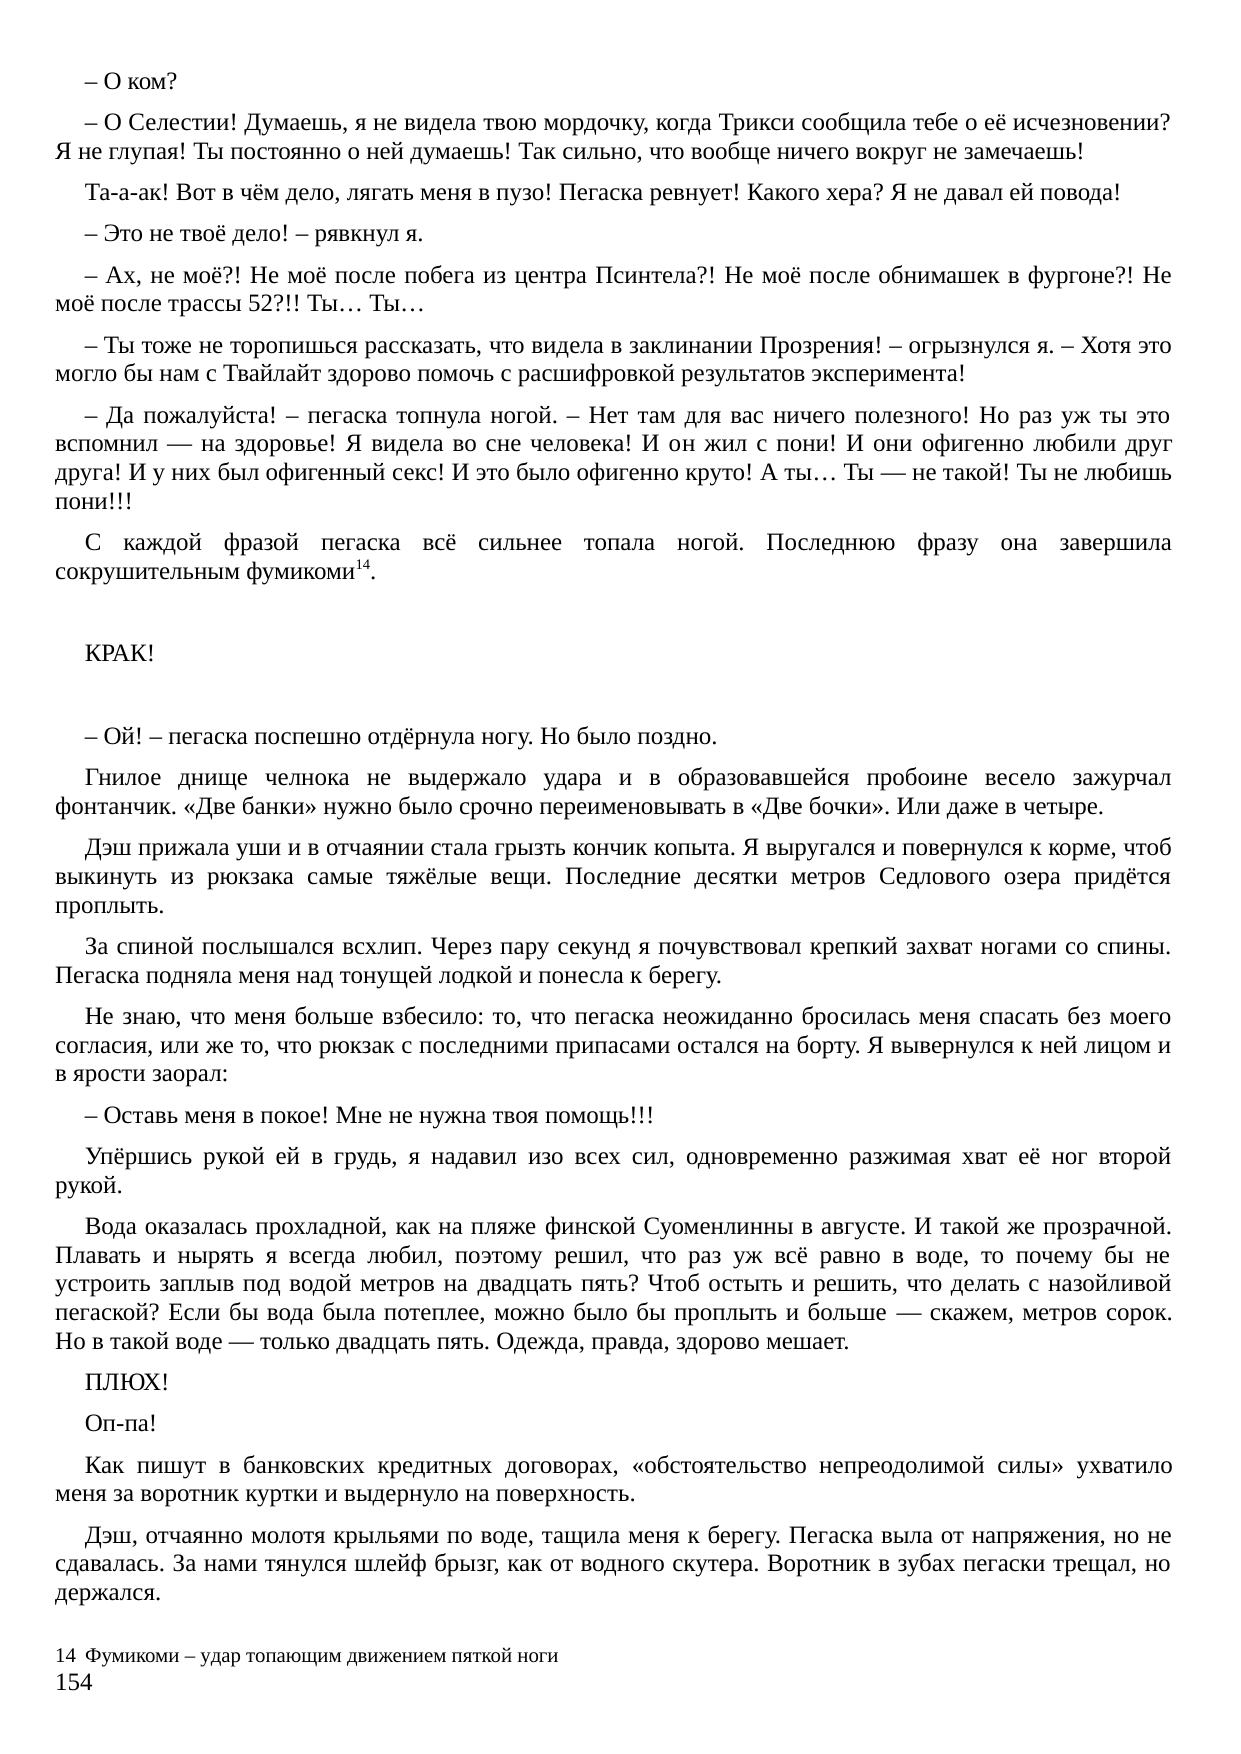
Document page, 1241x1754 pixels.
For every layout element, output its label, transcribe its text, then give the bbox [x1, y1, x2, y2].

text За спиной послышался всхлип. Через пару секунд я почувствовал крепкий захват ногами со спины. Пегаска подняла меня над тонущей лодкой и понесла к берегу. [55, 931, 1173, 988]
text – О ком? [55, 66, 1173, 95]
text С каждой фразой пегаска всё сильнее топала ногой. Последнюю фразу она завершила сокрушительным фумикоми. [55, 527, 1173, 585]
text Дэш прижала уши и в отчаянии стала грызть кончик копыта. Я выругался и повернулся к корме, чтоб выкинуть из рюкзака самые тяжёлые вещи. Последние десятки метров Седлового озера придётся проплыть. [55, 832, 1173, 918]
text – Да пожалуйста! – пегаска топнула ногой. – Нет там для вас ничего полезного! Но раз уж ты это вспомнил — на здоровье! Я видела во сне человека! И он жил с пони! И они офигенно любили друг друга! И у них был офигенный секс! И это было офигенно круто! А ты… Ты — не такой! Ты не любишь пони!!! [55, 400, 1173, 515]
text Дэш, отчаянно молотя крыльями по воде, тащила меня к берегу. Пегаска выла от напряжения, но не сдавалась. За нами тянулся шлейф брызг, как от водного скутера. Воротник в зубах пегаски трещал, но держался. [55, 1520, 1173, 1606]
text Оп-па! [55, 1408, 1173, 1437]
text КРАК! [55, 638, 1173, 667]
text – Это не твоё дело! – рявкнул я. [55, 218, 1173, 247]
text Гнилое днище челнока не выдержало удара и в образовавшейся пробоине весело зажурчал фонтанчик. «Две банки» нужно было срочно переименовывать в «Две бочки». Или даже в четыре. [55, 762, 1173, 820]
text – Оставь меня в покое! Мне не нужна твоя помощь!!! [55, 1100, 1173, 1128]
text Упёршись рукой ей в грудь, я надавил изо всех сил, одновременно разжимая хват её ног второй рукой. [55, 1141, 1173, 1198]
text Та-а-ак! Вот в чём дело, лягать меня в пузо! Пегаска ревнует! Какого хера? Я не давал ей повода! [55, 177, 1173, 206]
text – Ты тоже не торопишься рассказать, что видела в заклинании Прозрения! – огрызнулся я. – Хотя это могло бы нам с Твайлайт здорово помочь с расшифровкой результатов эксперимента! [55, 330, 1173, 387]
text Фумикоми – удар топающим движением пяткой ноги [55, 1642, 1173, 1667]
text – Ой! – пегаска поспешно отдёрнула ногу. Но было поздно. [55, 721, 1173, 750]
text Вода оказалась прохладной, как на пляже финской Суоменлинны в августе. И такой же прозрачной. Плавать и нырять я всегда любил, поэтому решил, что раз уж всё равно в воде, то почему бы не устроить заплыв под водой метров на двадцать пять? Чтоб остыть и решить, что делать с назойливой пегаской? Если бы вода была потеплее, можно было бы проплыть и больше — скажем, метров сорок. Но в такой воде — только двадцать пять. Одежда, правда, здорово мешает. [55, 1211, 1173, 1355]
text – Ах, не моё?! Не моё после побега из центра Псинтела?! Не моё после обнимашек в фургоне?! Не моё после трассы 52?!! Ты… Ты… [55, 260, 1173, 317]
text Не знаю, что меня больше взбесило: то, что пегаска неожиданно бросилась меня спасать без моего согласия, или же то, что рюкзак с последними припасами остался на борту. Я вывернулся к ней лицом и в ярости заорал: [55, 1001, 1173, 1087]
text ПЛЮХ! [55, 1367, 1173, 1396]
text Как пишут в банковских кредитных договорах, «обстоятельство непреодолимой силы» ухватило меня за воротник куртки и выдернуло на поверхность. [55, 1450, 1173, 1507]
text – О Селестии! Думаешь, я не видела твою мордочку, когда Трикси сообщила тебе о её исчезновении? Я не глупая! Ты постоянно о ней думаешь! Так сильно, что вообще ничего вокруг не замечаешь! [55, 107, 1173, 165]
